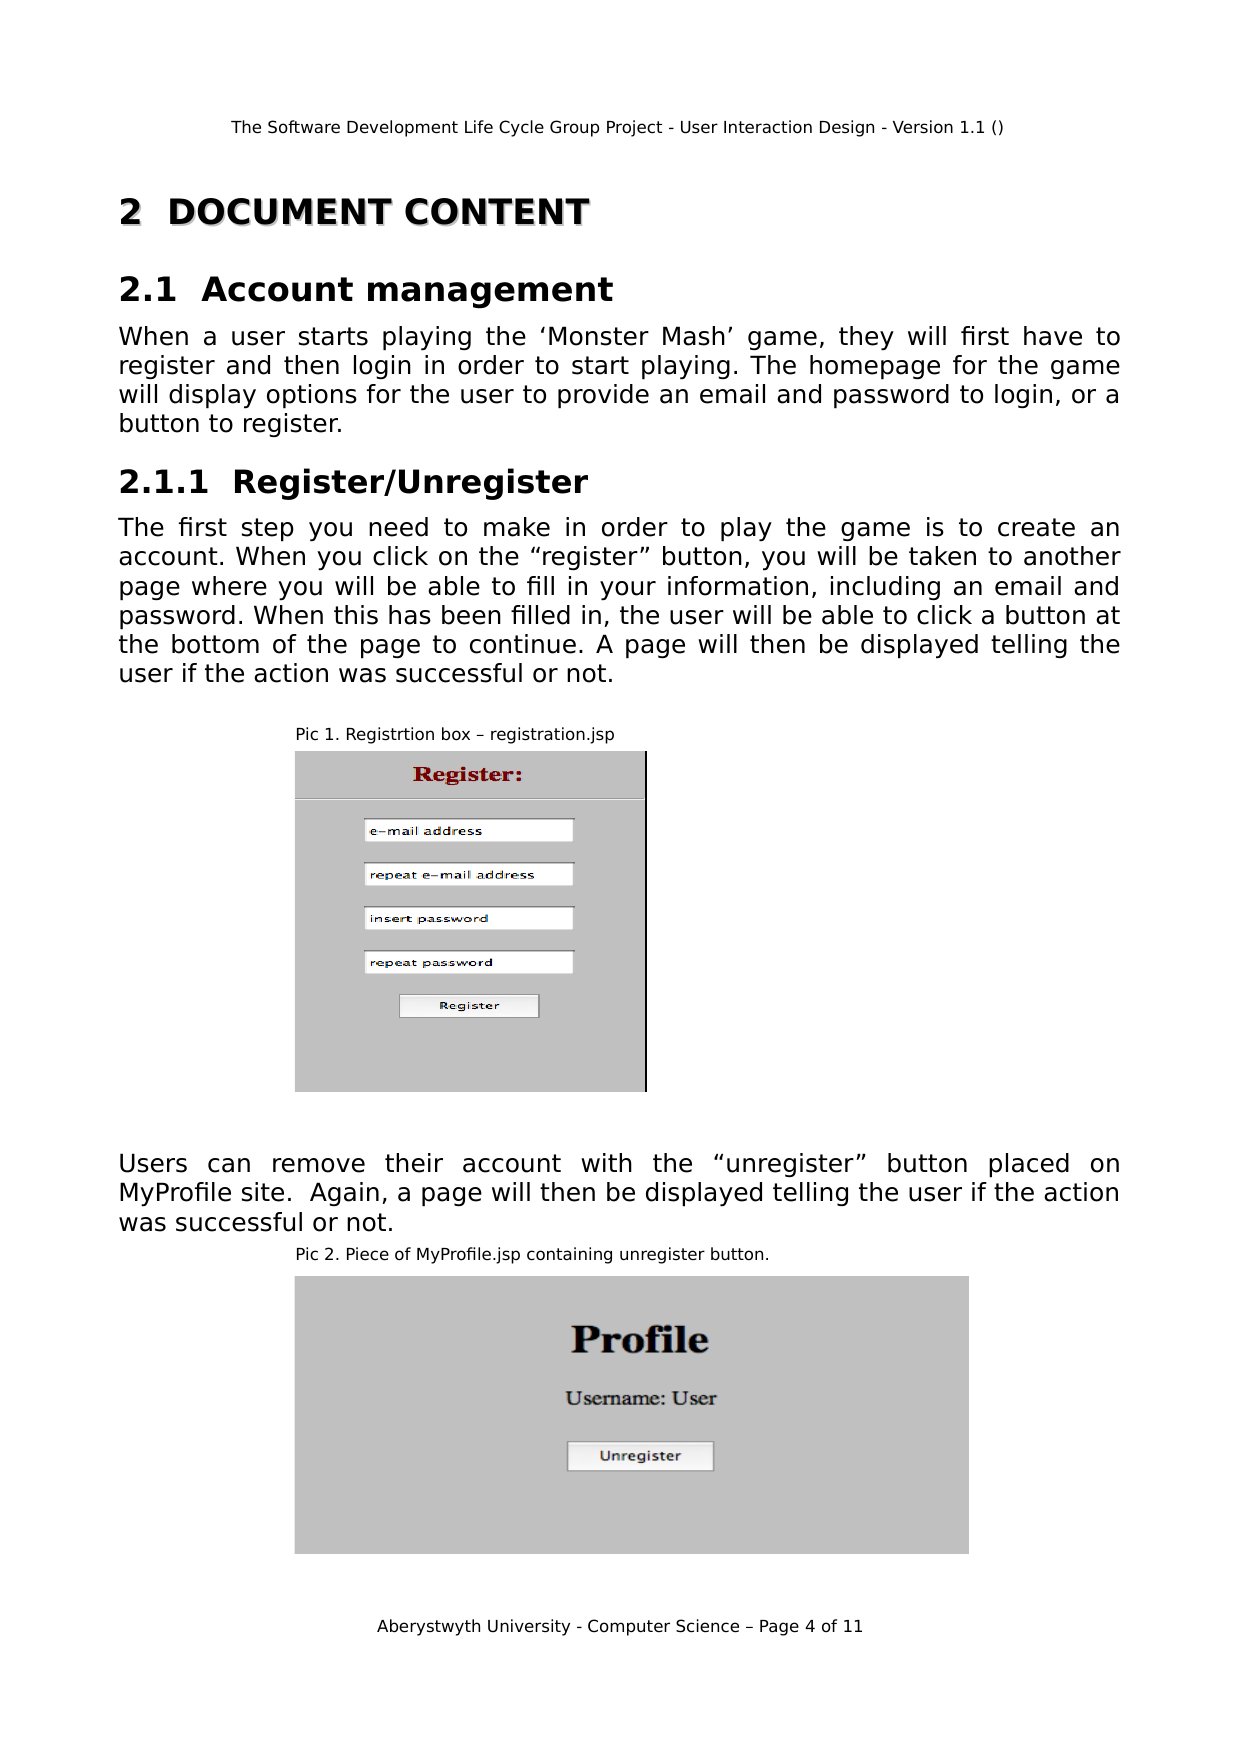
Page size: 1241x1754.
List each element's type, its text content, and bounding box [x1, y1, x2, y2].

subtitle Register/Unregister [118, 463, 1122, 501]
subtitle DOCUMENT CONTENT [118, 192, 1122, 233]
text Users can remove their account with the “unregister” button placed on MyProfile site. Again, a page will then be displayed telling the user if the action was successful or not. [118, 1149, 1122, 1237]
text The first step you need to make in order to play the game is to create an account. When you click on the “register” button, you will be taken to another page where you will be able to fill in your information, including an email and password. When this has been filled in, the user will be able to click a button at the bottom of the page to continue. A page will then be displayed telling the user if the action was successful or not. [118, 513, 1122, 688]
picture [294, 751, 647, 1092]
subtitle Account management [118, 270, 1122, 309]
picture [294, 1276, 969, 1554]
text Pic 2. Piece of MyProfile.jsp containing unregister button. [118, 1237, 1122, 1266]
text When a user starts playing the ‘Monster Mash’ game, they will first have to register and then login in order to start playing. The homepage for the game will display options for the user to provide an email and password to login, or a button to register. [118, 322, 1122, 438]
text Pic 1. Registrtion box – registration.jsp [118, 717, 1122, 747]
